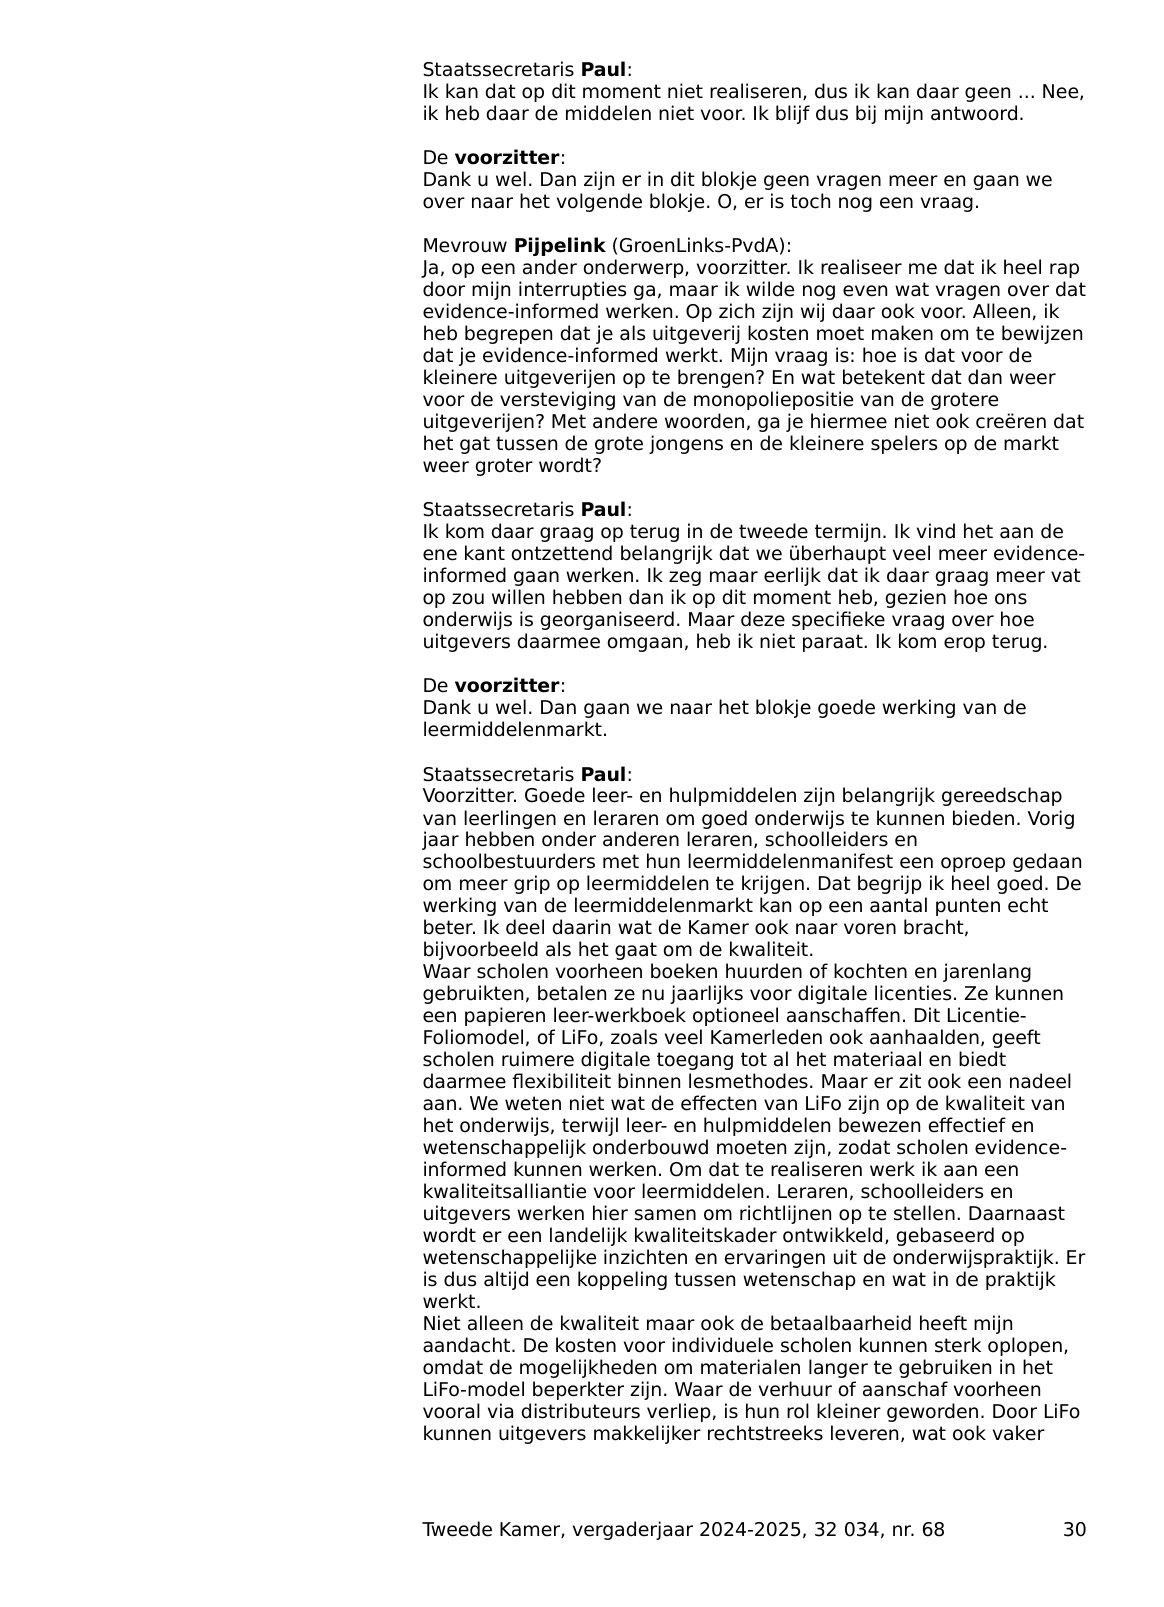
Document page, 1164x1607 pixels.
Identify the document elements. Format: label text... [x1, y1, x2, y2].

text Ik kom daar graag op terug in de tweede termijn. Ik vind het aan de ene kant ontzettend belangrijk dat we überhaupt veel meer evidence-informed gaan werken. Ik zeg maar eerlijk dat ik daar graag meer vat op zou willen hebben dan ik op dit moment heb, gezien hoe ons onderwijs is georganiseerd. Maar deze specifieke vraag over hoe uitgevers daarmee omgaan, heb ik niet paraat. Ik kom erop terug. [422, 521, 1087, 653]
text Voorzitter. Goede leer- en hulpmiddelen zijn belangrijk gereedschap van leerlingen en leraren om goed onderwijs te kunnen bieden. Vorig jaar hebben onder anderen leraren, schoolleiders en schoolbestuurders met hun leermiddelenmanifest een oproep gedaan om meer grip op leermiddelen te krijgen. Dat begrijp ik heel goed. De werking van de leermiddelenmarkt kan op een aantal punten echt beter. Ik deel daarin wat de Kamer ook naar voren bracht, bijvoorbeeld als het gaat om de kwaliteit. [422, 785, 1087, 961]
text De voorzitter: [422, 675, 1087, 697]
text Dank u wel. Dan zijn er in dit blokje geen vragen meer en gaan we over naar het volgende blokje. O, er is toch nog een vraag. [422, 169, 1087, 213]
text Ik kan dat op dit moment niet realiseren, dus ik kan daar geen ... Nee, ik heb daar de middelen niet voor. Ik blijf dus bij mijn antwoord. [422, 81, 1087, 125]
text Staatssecretaris Paul: [422, 499, 1087, 521]
text Staatssecretaris Paul: [422, 59, 1087, 81]
text Dank u wel. Dan gaan we naar het blokje goede werking van de leermiddelenmarkt. [422, 697, 1087, 741]
text De voorzitter: [422, 147, 1087, 169]
text Ja, op een ander onderwerp, voorzitter. Ik realiseer me dat ik heel rap door mijn interrupties ga, maar ik wilde nog even wat vragen over dat evidence-informed werken. Op zich zijn wij daar ook voor. Alleen, ik heb begrepen dat je als uitgeverij kosten moet maken om te bewijzen dat je evidence-informed werkt. Mijn vraag is: hoe is dat voor de kleinere uitgeverijen op te brengen? En wat betekent dat dan weer voor de versteviging van de monopoliepositie van de grotere uitgeverijen? Met andere woorden, ga je hiermee niet ook creëren dat het gat tussen de grote jongens en de kleinere spelers op de markt weer groter wordt? [422, 257, 1087, 477]
text Waar scholen voorheen boeken huurden of kochten en jarenlang gebruikten, betalen ze nu jaarlijks voor digitale licenties. Ze kunnen een papieren leer-werkboek optioneel aanschaffen. Dit Licentie-Foliomodel, of LiFo, zoals veel Kamerleden ook aanhaalden, geeft scholen ruimere digitale toegang tot al het materiaal en biedt daarmee flexibiliteit binnen lesmethodes. Maar er zit ook een nadeel aan. We weten niet wat de effecten van LiFo zijn op de kwaliteit van het onderwijs, terwijl leer- en hulpmiddelen bewezen effectief en wetenschappelijk onderbouwd moeten zijn, zodat scholen evidence-informed kunnen werken. Om dat te realiseren werk ik aan een kwaliteitsalliantie voor leermiddelen. Leraren, schoolleiders en uitgevers werken hier samen om richtlijnen op te stellen. Daarnaast wordt er een landelijk kwaliteitskader ontwikkeld, gebaseerd op wetenschappelijke inzichten en ervaringen uit de onderwijspraktijk. Er is dus altijd een koppeling tussen wetenschap en wat in de praktijk werkt. [422, 961, 1087, 1313]
text Niet alleen de kwaliteit maar ook de betaalbaarheid heeft mijn aandacht. De kosten voor individuele scholen kunnen sterk oplopen, omdat de mogelijkheden om materialen langer te gebruiken in het LiFo-model beperkter zijn. Waar de verhuur of aanschaf voorheen vooral via distributeurs verliep, is hun rol kleiner geworden. Door LiFo kunnen uitgevers makkelijker rechtstreeks leveren, wat ook vaker [422, 1313, 1087, 1445]
text Staatssecretaris Paul: [422, 763, 1087, 785]
text Mevrouw Pijpelink (GroenLinks-PvdA): [422, 235, 1087, 257]
